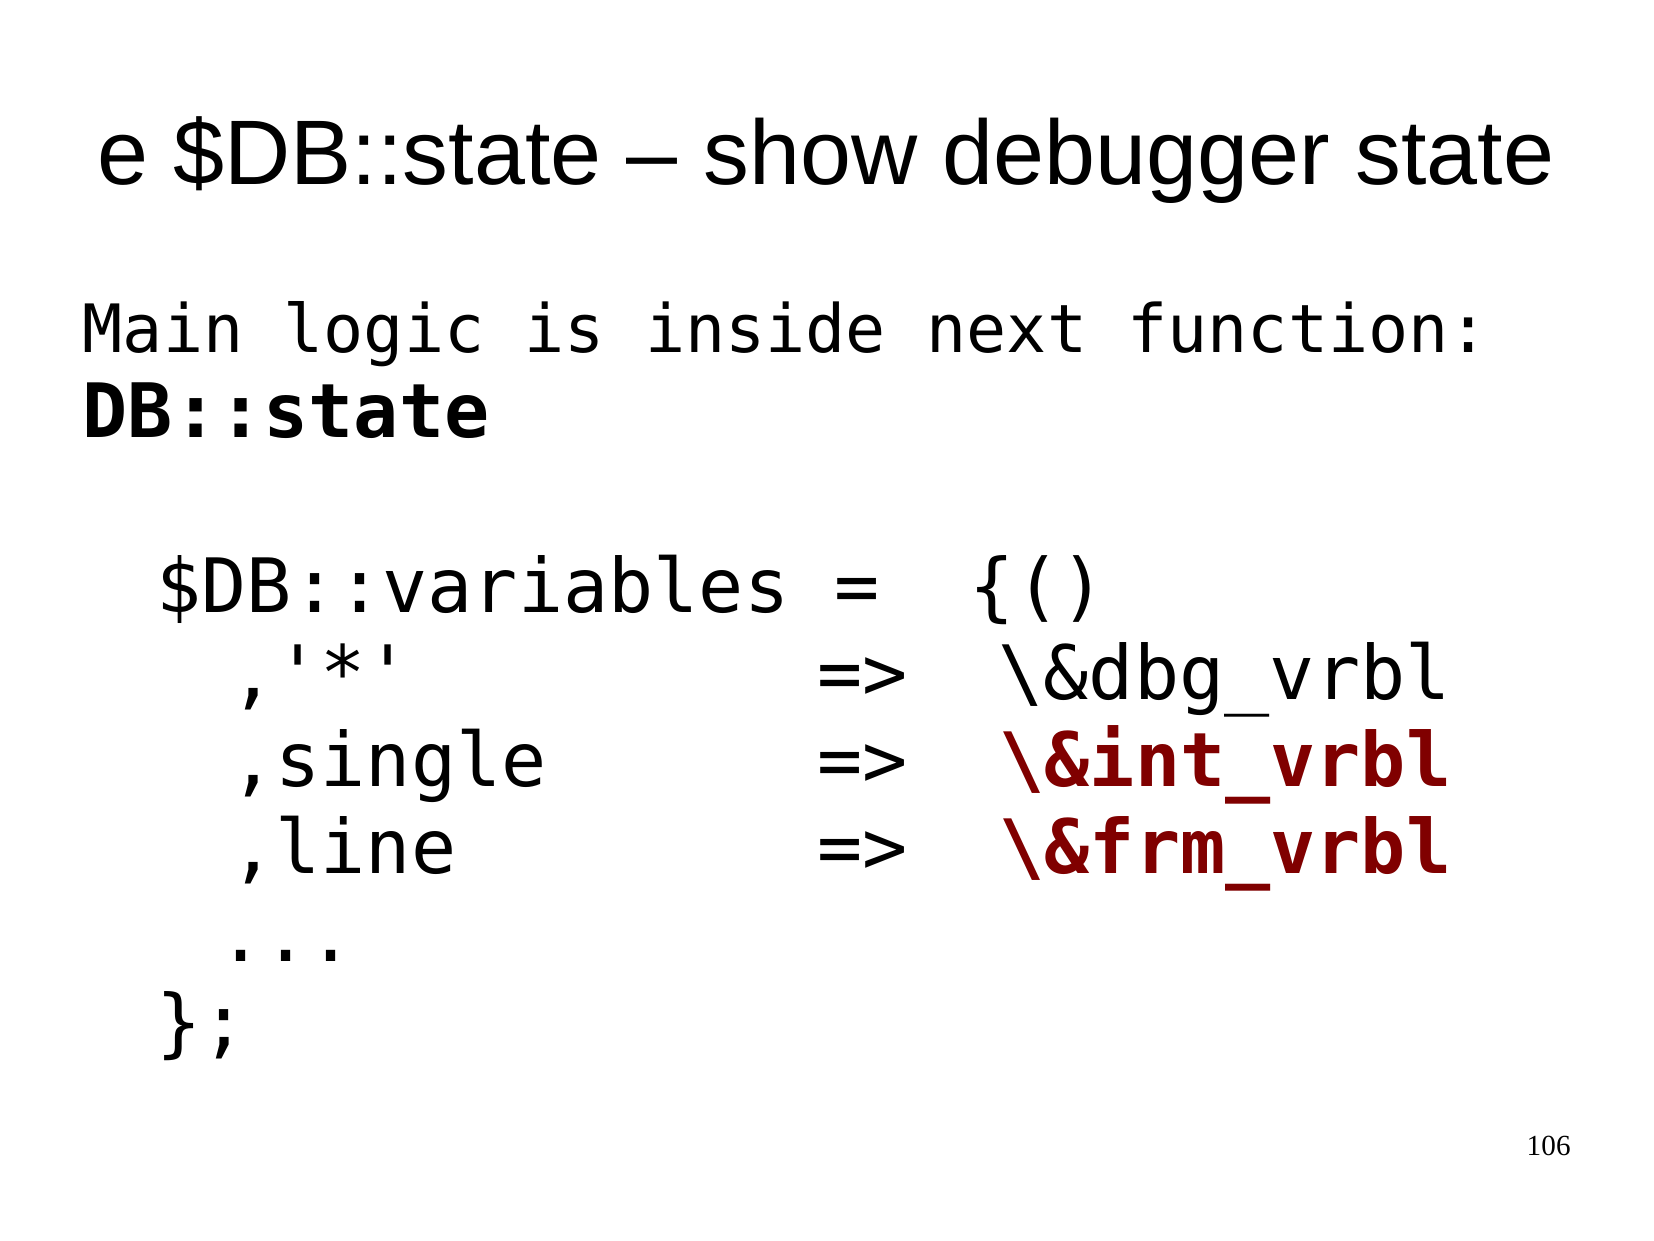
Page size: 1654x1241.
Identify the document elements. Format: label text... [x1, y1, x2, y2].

subtitle Main logic is inside next function: DB::state $DB::variables = {() ,'*' => \&dbg_vrbl ,single => \&int_vrbl ,line => \&frm_vrbl ... }; [82, 290, 1571, 1166]
title e $DB::state – show debugger state [82, 49, 1571, 257]
